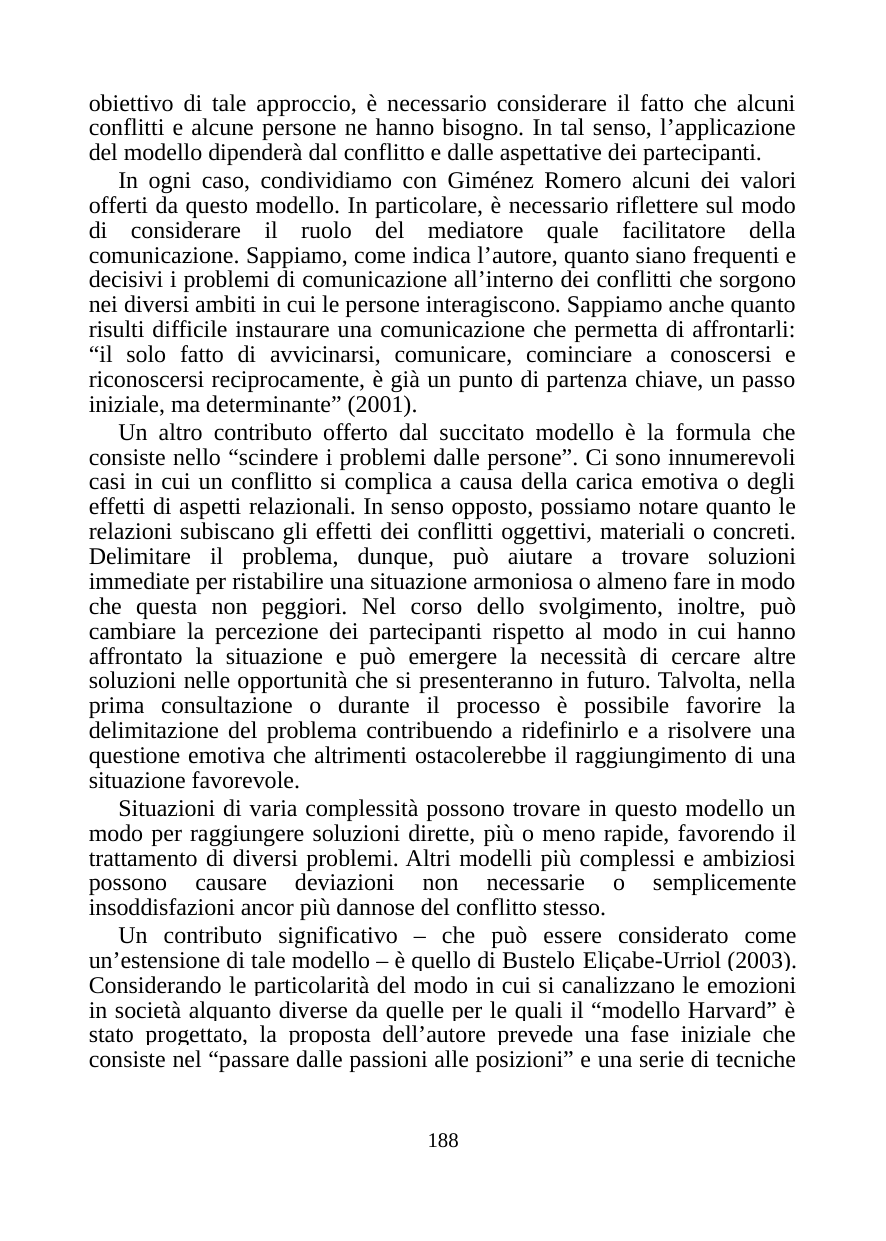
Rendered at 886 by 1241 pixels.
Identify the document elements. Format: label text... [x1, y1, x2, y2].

text obiettivo di tale approccio, è necessario considerare il fatto che alcuni conflitti e alcune persone ne hanno bisogno. In tal senso, l’applicazione del modello dipenderà dal conflitto e dalle aspettative dei partecipanti. [88, 88, 797, 166]
text Un contributo significativo – che può essere considerato come un’estensione di tale modello – è quello di Bustelo Eliçabe-Urriol (2003). Considerando le particolarità del modo in cui si canalizzano le emozioni in società alquanto diverse da quelle per le quali il “modello Harvard” è stato progettato, la proposta dell’autore prevede una fase iniziale che consiste nel “passare dalle passioni alle posizioni” e una serie di tecniche [88, 921, 797, 1073]
text Un altro contributo offerto dal succitato modello è la formula che consiste nello “scindere i problemi dalle persone”. Ci sono innumerevoli casi in cui un conflitto si complica a causa della carica emotiva o degli effetti di aspetti relazionali. In senso opposto, possiamo notare quanto le relazioni subiscano gli effetti dei conflitti oggettivi, materiali o concreti. Delimitare il problema, dunque, può aiutare a trovare soluzioni immediate per ristabilire una situazione armoniosa o almeno fare in modo che questa non peggiori. Nel corso dello svolgimento, inoltre, può cambiare la percezione dei partecipanti rispetto al modo in cui hanno affrontato la situazione e può emergere la necessità di cercare altre soluzioni nelle opportunità che si presenteranno in futuro. Talvolta, nella prima consultazione o durante il processo è possibile favorire la delimitazione del problema contribuendo a ridefinirlo e a risolvere una questione emotiva che altrimenti ostacolerebbe il raggiungimento di una situazione favorevole. [88, 418, 797, 794]
text Situazioni di varia complessità possono trovare in questo modello un modo per raggiungere soluzioni dirette, più o meno rapide, favorendo il trattamento di diversi problemi. Altri modelli più complessi e ambiziosi possono causare deviazioni non necessarie o semplicemente insoddisfazioni ancor più dannose del conflitto stesso. [88, 794, 797, 921]
text In ogni caso, condividiamo con Giménez Romero alcuni dei valori offerti da questo modello. In particolare, è necessario riflettere sul modo di considerare il ruolo del mediatore quale facilitatore della comunicazione. Sappiamo, come indica l’autore, quanto siano frequenti e decisivi i problemi di comunicazione all’interno dei conflitti che sorgono nei diversi ambiti in cui le persone interagiscono. Sappiamo anche quanto risulti difficile instaurare una comunicazione che permetta di affrontarli: “il solo fatto di avvicinarsi, comunicare, cominciare a conoscersi e riconoscersi reciprocamente, è già un punto di partenza chiave, un passo iniziale, ma determinante” (2001). [88, 166, 797, 418]
